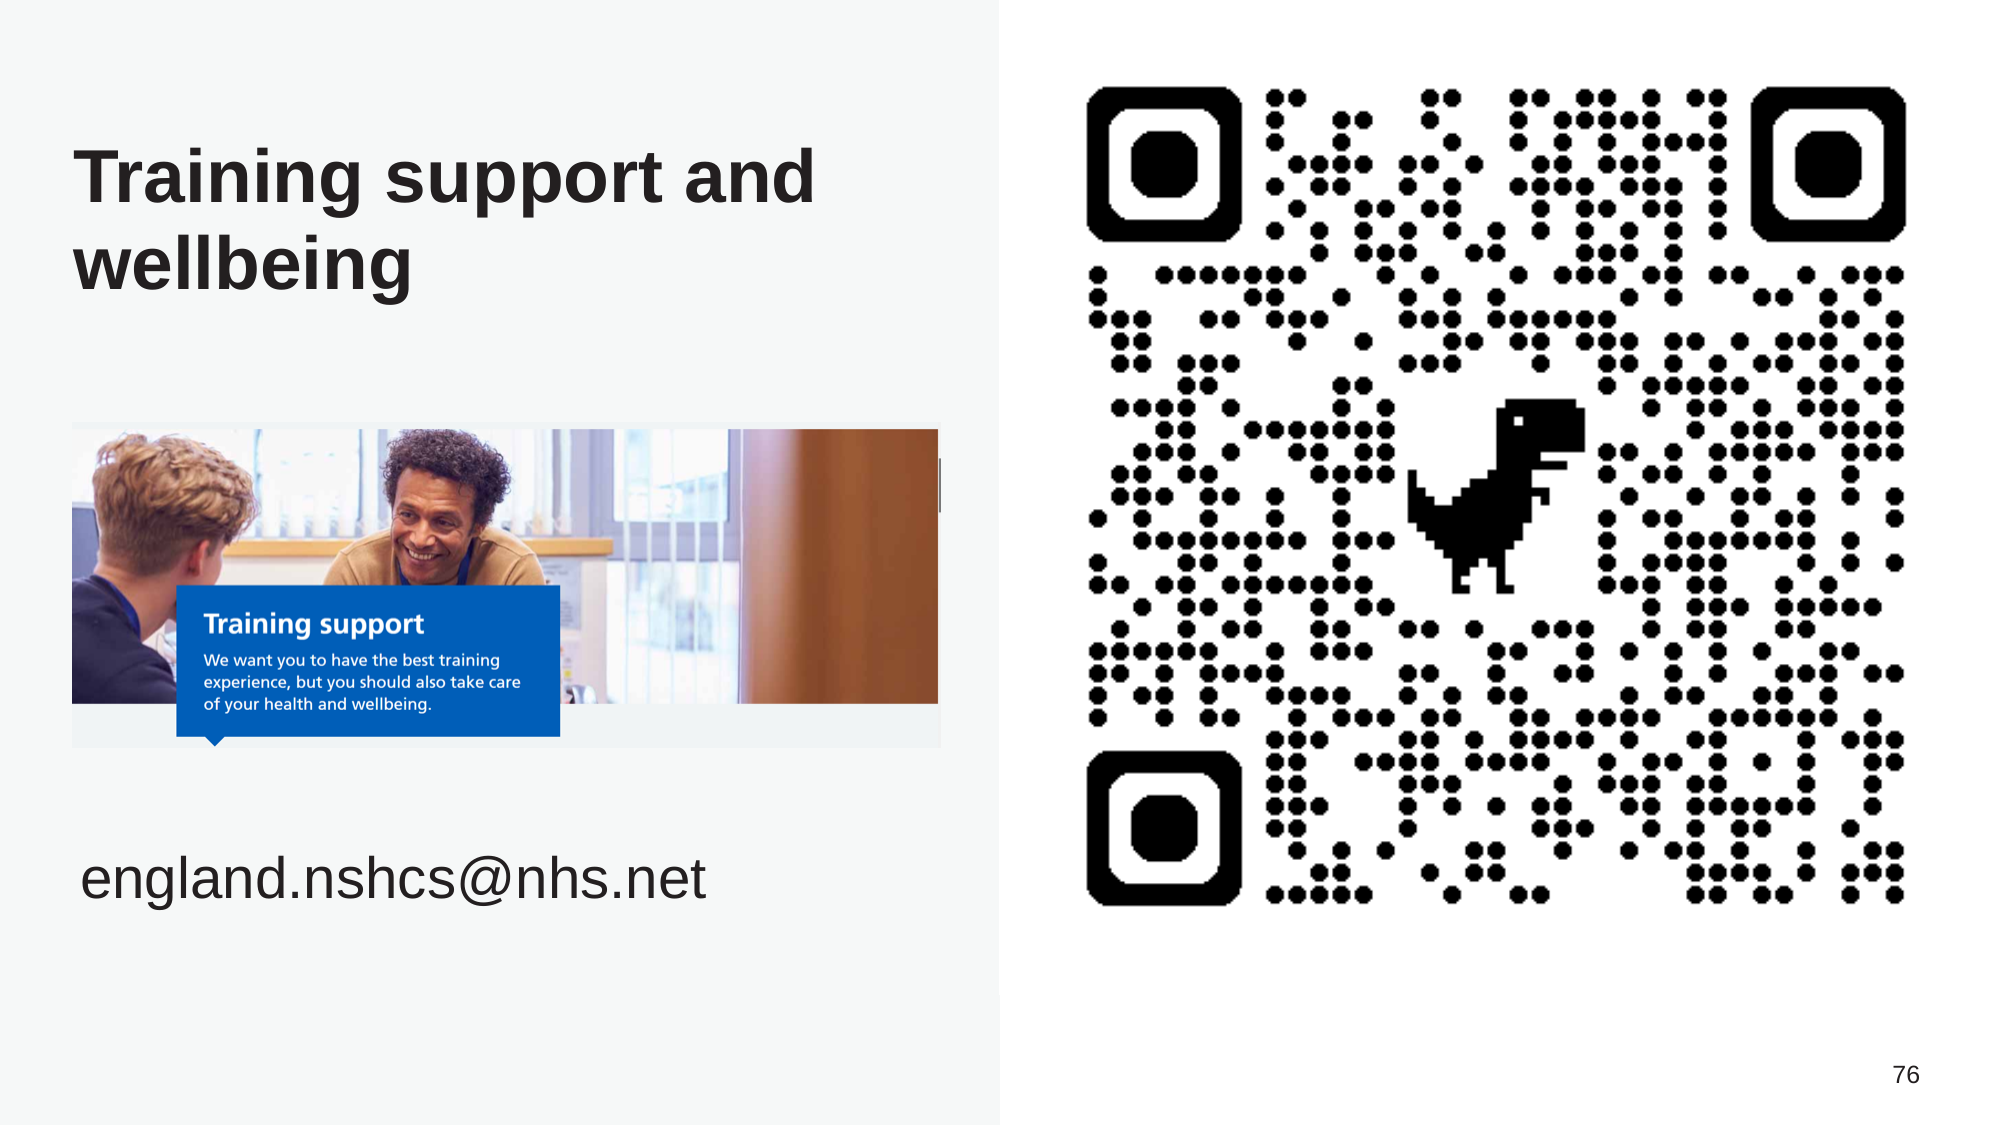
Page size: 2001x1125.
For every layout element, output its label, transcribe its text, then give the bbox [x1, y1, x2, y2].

picture [999, 0, 1995, 995]
title Training support and wellbeing [58, 122, 941, 871]
text_box england.nshcs@nhs.net [65, 832, 934, 919]
picture [72, 422, 941, 748]
